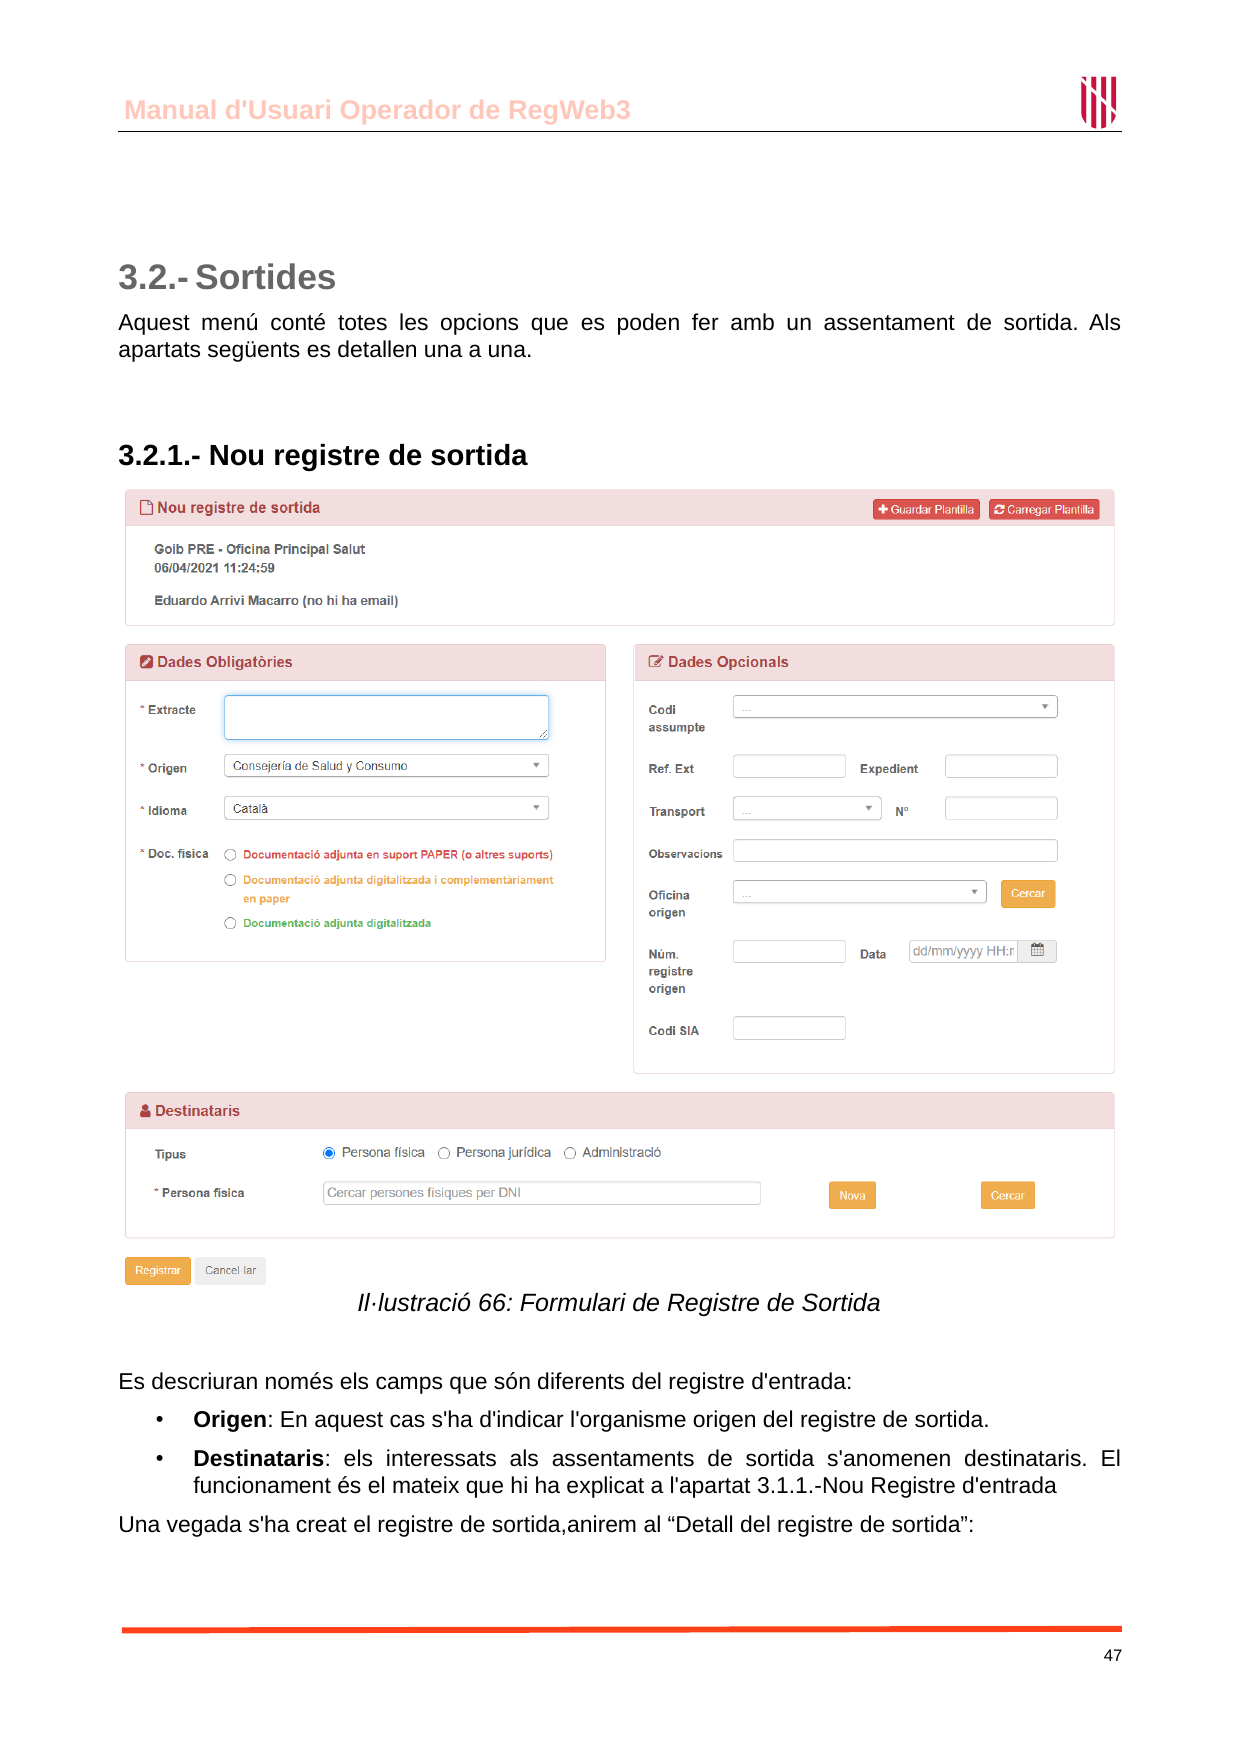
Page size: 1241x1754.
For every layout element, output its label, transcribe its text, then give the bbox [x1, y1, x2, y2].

subtitle Nou registre de sortida [118, 438, 1122, 472]
picture [1078, 74, 1119, 130]
text Es descriuran només els camps que són diferents del registre d'entrada: [118, 1368, 1122, 1394]
text Aquest menú conté totes les opcions que es poden fer amb un assentament de sortida. Als apartats següents es detallen una a una. [118, 309, 1122, 362]
subtitle Sortides [118, 256, 1122, 297]
text Il·lustració 66: Formulari de Registre de Sortida [118, 1288, 1122, 1316]
list Destinataris: els interessats als assentaments de sortida s'anomenen destinataris. El funcionament és el mateix que hi ha explicat a l'apartat 3.1.1Nou Registre d'entrada [156, 1445, 1122, 1498]
picture [118, 484, 1123, 1288]
list Origen: En aquest cas s'ha d'indicar l'organisme origen del registre de sortida. [156, 1406, 1122, 1433]
text Una vegada s'ha creat el registre de sortida,anirem al “Detall del registre de sortida”: [118, 1511, 1122, 1537]
